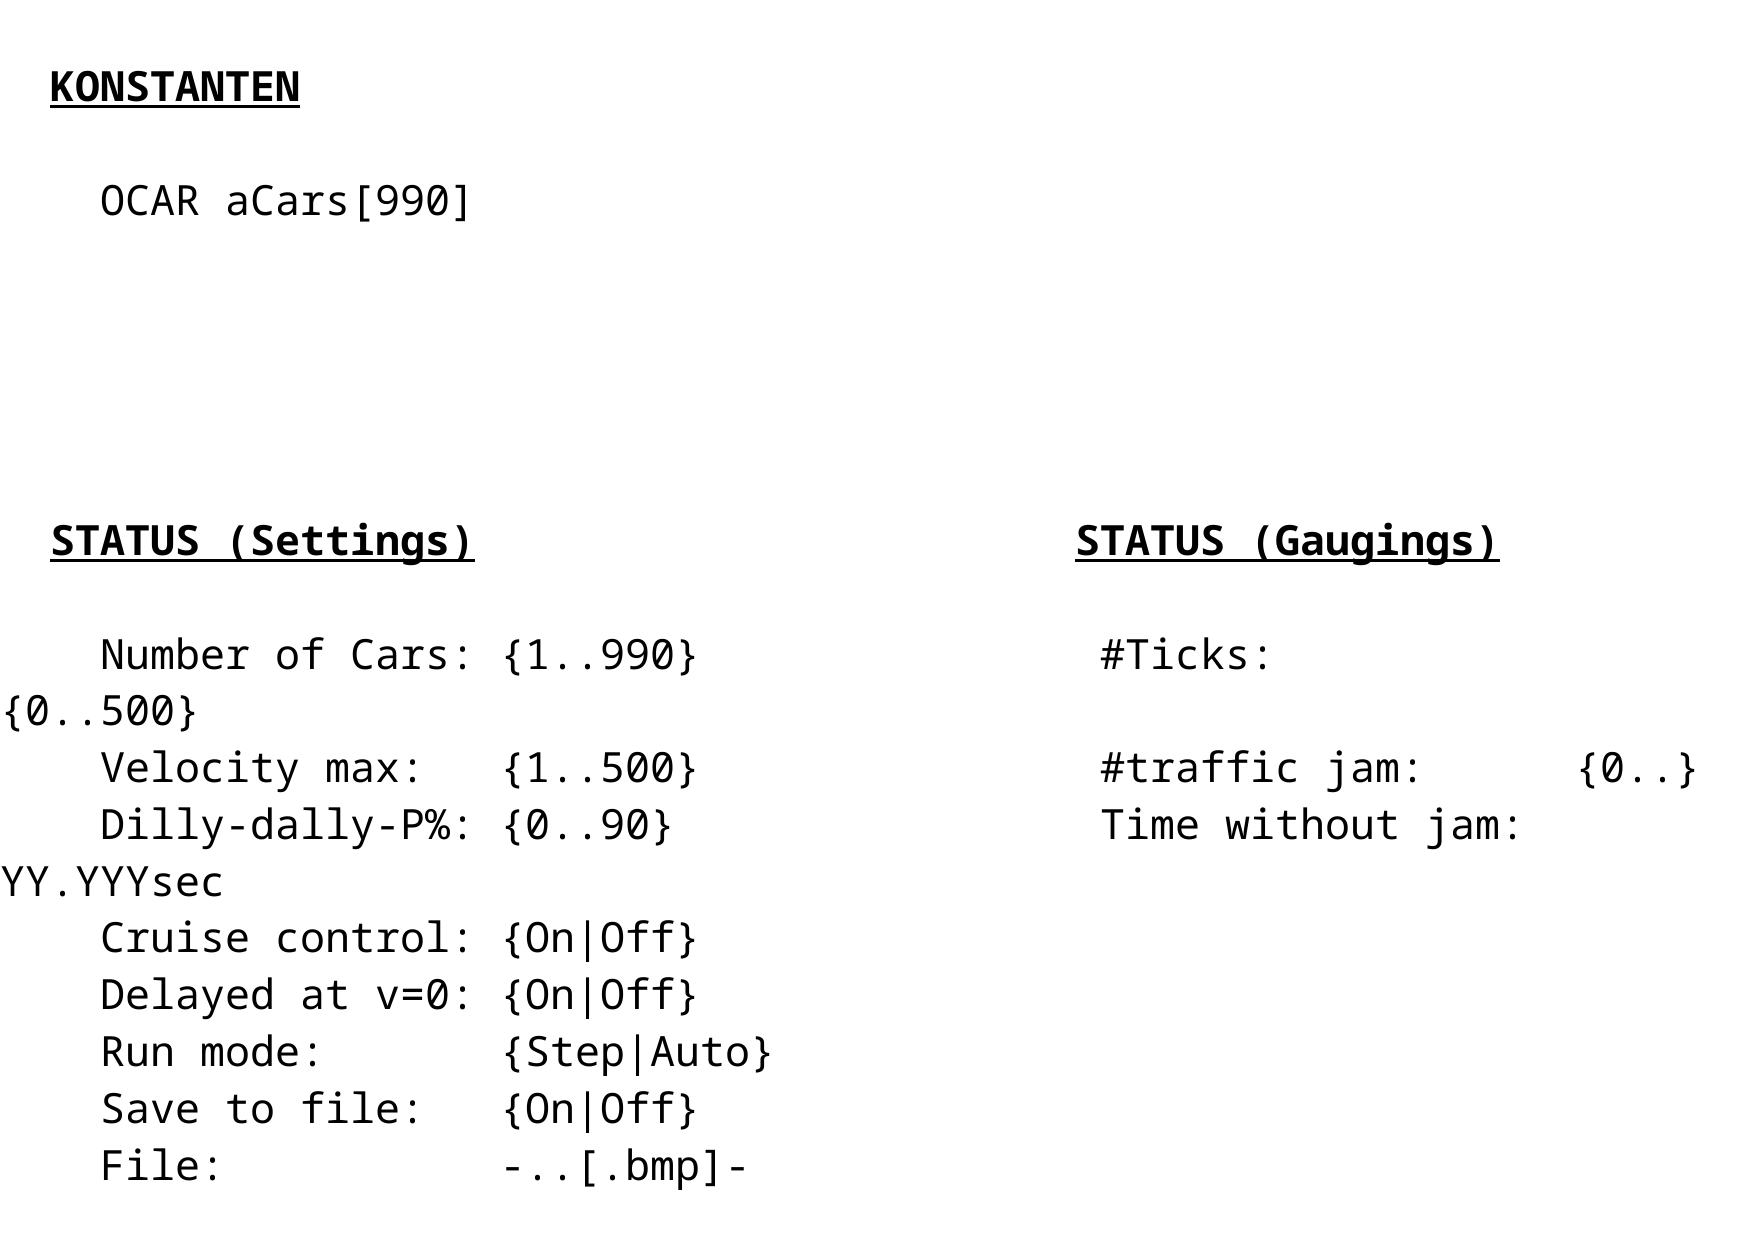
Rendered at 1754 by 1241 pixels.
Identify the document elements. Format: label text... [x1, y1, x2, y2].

text Number of Cars: {1..990} #Ticks: {0..500} [0, 624, 1754, 738]
text STATUS (Settings) STATUS (Gaugings) [0, 511, 1754, 568]
text Run mode: {Step|Auto} [0, 1022, 1754, 1079]
text Delayed at v=0: {On|Off} [0, 965, 1754, 1022]
text KONSTANTEN [0, 57, 1754, 113]
text File: -..[.bmp]- [0, 1135, 1754, 1192]
text Dilly-dally-P%: {0..90} Time without jam: YY.YYYsec [0, 795, 1754, 908]
text Save to file: {On|Off} [0, 1079, 1754, 1135]
text Cruise control: {On|Off} [0, 908, 1754, 965]
text Velocity max: {1..500} #traffic jam: {0..} [0, 738, 1754, 795]
text OCAR aCars[990] [0, 170, 1754, 227]
